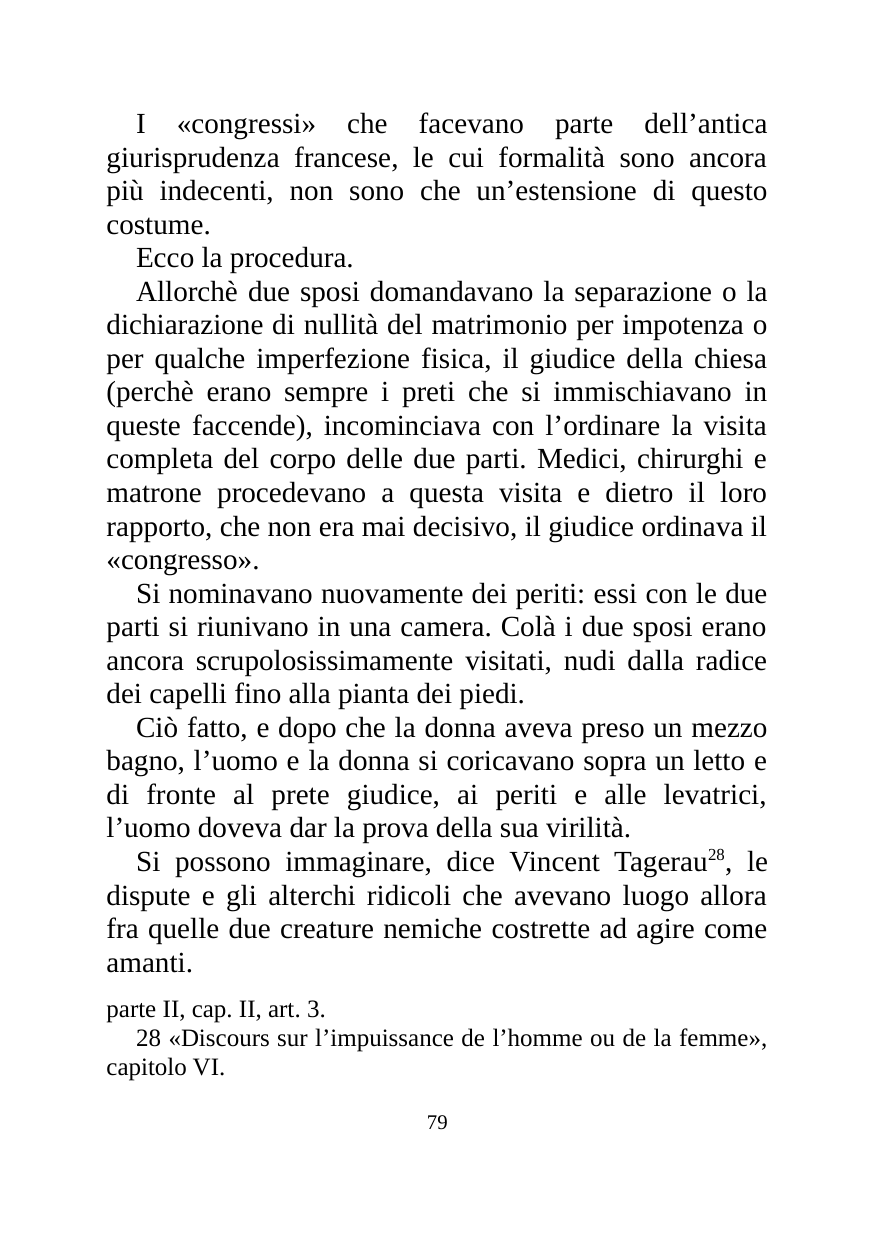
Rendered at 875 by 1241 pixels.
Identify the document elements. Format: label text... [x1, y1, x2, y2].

text parte II, cap. II, art. 3. [106, 994, 768, 1023]
text «Discours sur l’impuissance de l’homme ou de la femme», capitolo VI. [106, 1023, 768, 1080]
text I «congressi» che facevano parte dell’antica giurisprudenza francese, le cui formalità sono ancora più indecenti, non sono che un’estensione di questo costume. [106, 106, 768, 240]
text Allorchè due sposi domandavano la separazione o la dichiarazione di nullità del matrimonio per impotenza o per qualche imperfezione fisica, il giudice della chiesa (perchè erano sempre i preti che si immischiavano in queste faccende), incominciava con l’ordinare la visita completa del corpo delle due parti. Medici, chirurghi e matrone procedevano a questa visita e dietro il loro rapporto, che non era mai decisivo, il giudice ordinava il «congresso». [106, 274, 768, 576]
text Ciò fatto, e dopo che la donna aveva preso un mezzo bagno, l’uomo e la donna si coricavano sopra un letto e di fronte al prete giudice, ai periti e alle levatrici, l’uomo doveva dar la prova della sua virilità. [106, 710, 768, 844]
text Si nominavano nuovamente dei periti: essi con le due parti si riunivano in una camera. Colà i due sposi erano ancora scrupolosissimamente visitati, nudi dalla radice dei capelli fino alla pianta dei piedi. [106, 576, 768, 710]
text Si possono immaginare, dice Vincent Tagerau, le dispute e gli alterchi ridicoli che avevano luogo allora fra quelle due creature nemiche costrette ad agire come amanti. [106, 844, 768, 978]
text Ecco la procedura. [106, 240, 768, 274]
